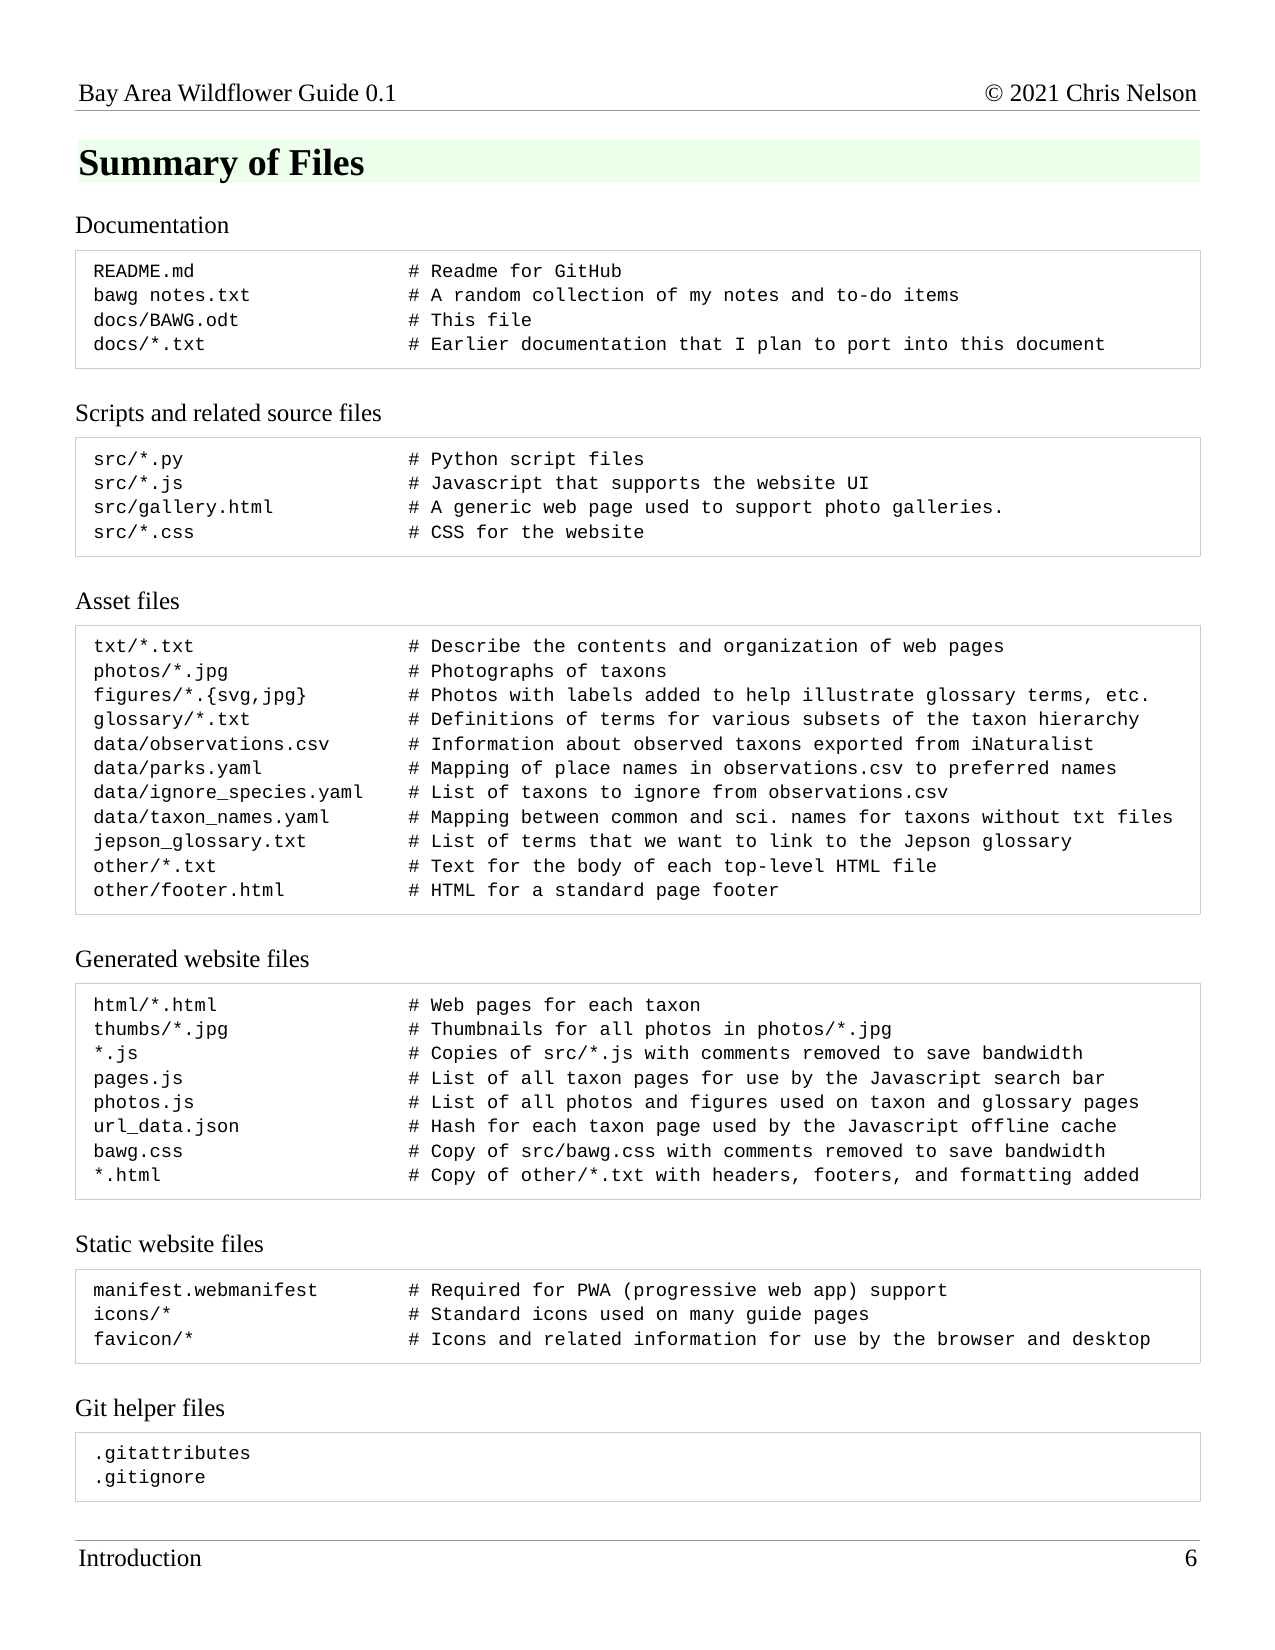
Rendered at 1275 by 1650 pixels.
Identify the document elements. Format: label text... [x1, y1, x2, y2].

text Git helper files [75, 1393, 1200, 1422]
text Static website files [75, 1229, 1200, 1258]
text Scripts and related source files [75, 398, 1200, 427]
text Documentation [75, 211, 1200, 239]
text txt/*.txt # Describe the contents and organization of web pages photos/*.jpg # Photographs of taxons figures/*.{svg,jpg} # Photos with labels added to help illustrate glossary terms, etc. [76, 626, 1200, 698]
text manifest.webmanifest # Required for PWA (progressive web app) support icons/* # Standard icons used on many guide pages favicon/* # Icons and related information for use by the browser and desktop [76, 1270, 1200, 1363]
subtitle Summary of Files [78, 140, 1200, 183]
text src/*.py # Python script files src/*.js # Javascript that supports the website UI src/gallery.html # A generic web page used to support photo galleries. [76, 438, 1200, 510]
text photos.js # List of all photos and figures used on taxon and glossary pages url_data.json # Hash for each taxon page used by the Javascript offline cache bawg.css # Copy of src/bawg.css with comments removed to save bandwidth *.html # Copy of other/*.txt with headers, footers, and formatting added [76, 1081, 1200, 1199]
text Generated website files [75, 944, 1200, 973]
text .gitattributes .gitignore [76, 1433, 1200, 1501]
text glossary/*.txt # Definitions of terms for various subsets of the taxon hierarchy data/observations.csv # Information about observed taxons exported from iNaturalist data/parks.yaml # Mapping of place names in observations.csv to preferred names data/ignore_species.yaml # List of taxons to ignore from observations.csv data/taxon_names.yaml # Mapping between common and sci. names for taxons without txt files jepson_glossary.txt # List of terms that we want to link to the Jepson glossary other/*.txt # Text for the body of each top-level HTML file other/footer.html # HTML for a standard page footer [76, 698, 1200, 914]
text Asset files [75, 586, 1200, 615]
text html/*.html # Web pages for each taxon thumbs/*.jpg # Thumbnails for all photos in photos/*.jpg *.js # Copies of src/*.js with comments removed to save bandwidth pages.js # List of all taxon pages for use by the Javascript search bar [76, 984, 1200, 1081]
text src/*.css # CSS for the website [76, 510, 1200, 556]
text README.md # Readme for GitHub bawg notes.txt # A random collection of my notes and to-do items docs/BAWG.odt # This file docs/*.txt # Earlier documentation that I plan to port into this document [76, 251, 1200, 368]
